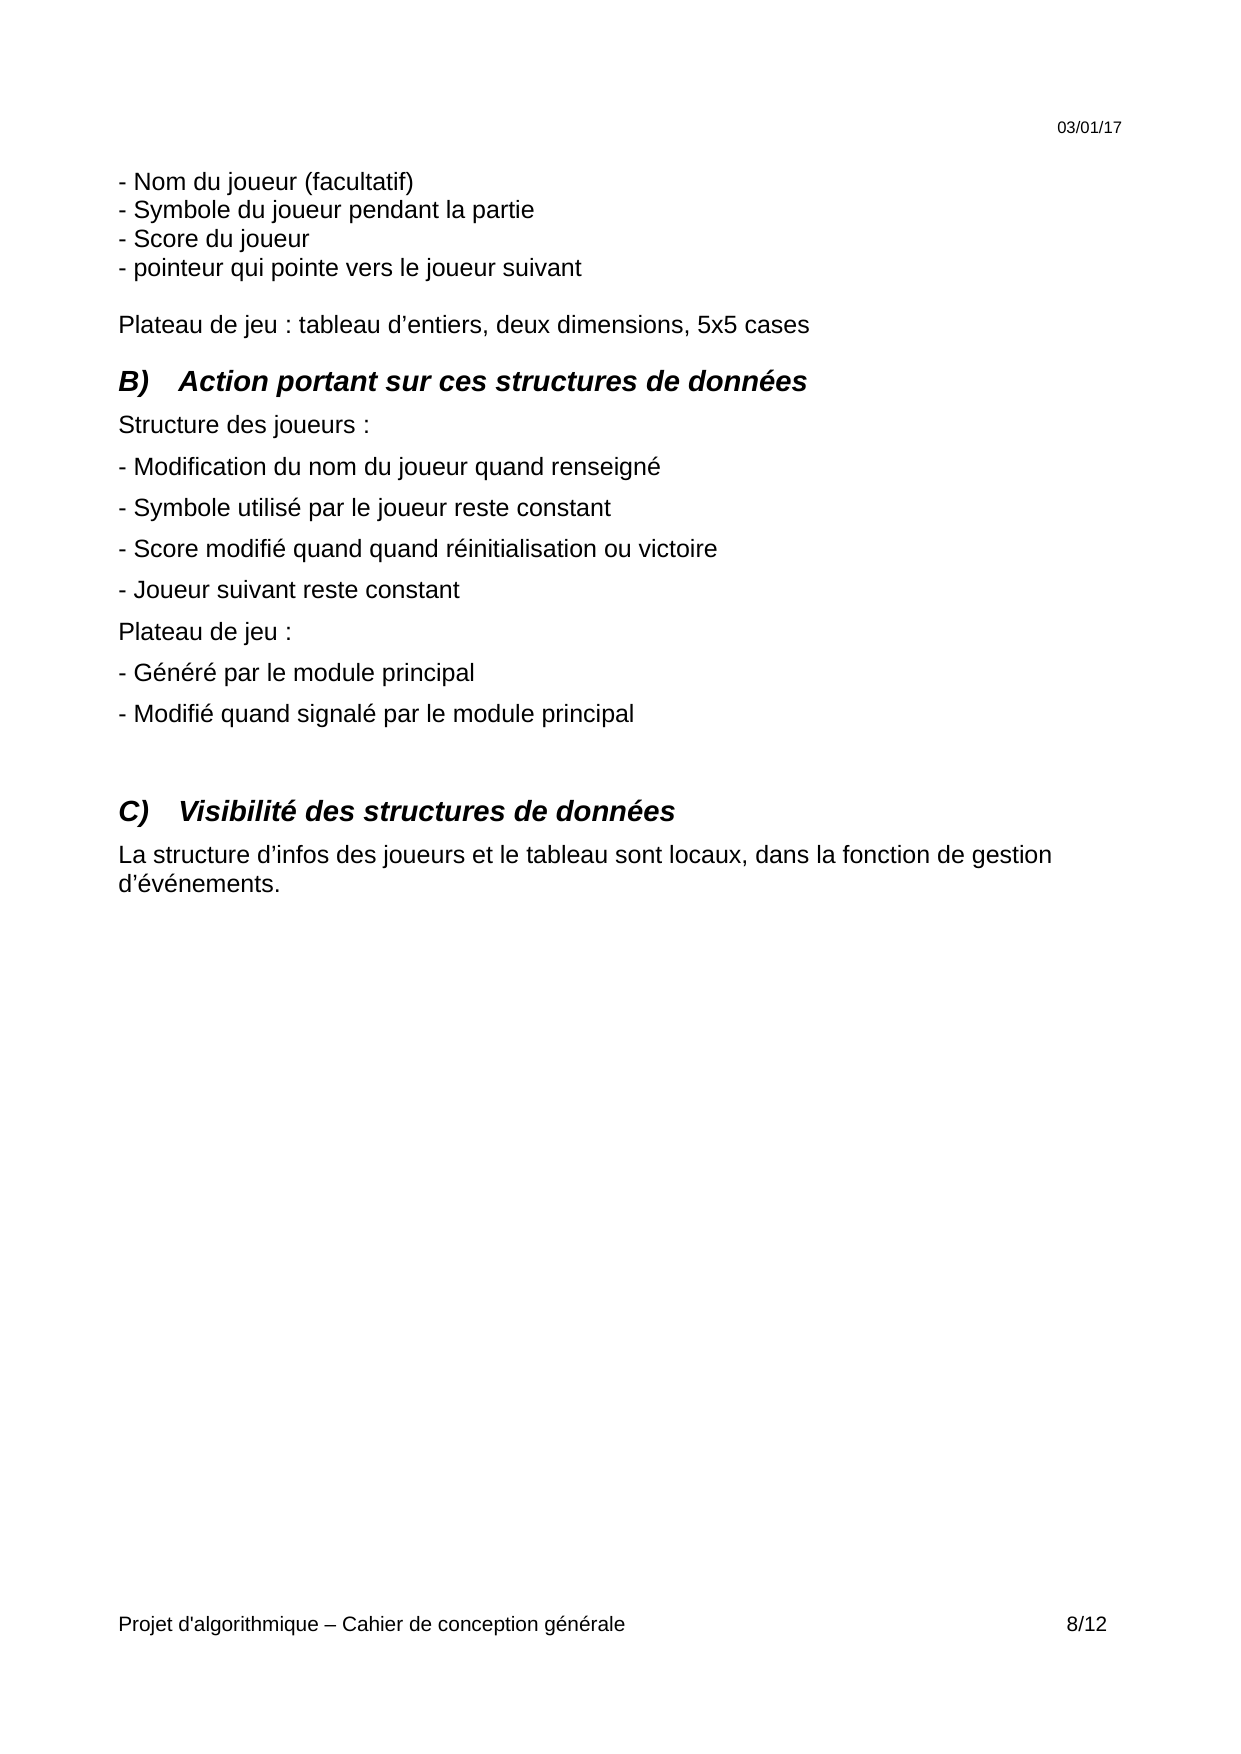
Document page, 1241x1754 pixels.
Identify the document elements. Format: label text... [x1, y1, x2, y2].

text Plateau de jeu : tableau d’entiers, deux dimensions, 5x5 cases [118, 311, 1122, 339]
text - Généré par le module principal [118, 658, 1122, 687]
text Plateau de jeu : [118, 617, 1122, 645]
text - Nom du joueur (facultatif) [118, 167, 1122, 196]
subtitle Action portant sur ces structures de données [118, 364, 1122, 398]
text - Modifié quand signalé par le module principal [118, 699, 1122, 728]
text - Symbole du joueur pendant la partie [118, 196, 1122, 224]
text - Symbole utilisé par le joueur reste constant [118, 493, 1122, 522]
subtitle Visibilité des structures de données [118, 794, 1122, 828]
text - Modification du nom du joueur quand renseigné [118, 452, 1122, 480]
text Structure des joueurs : [118, 410, 1122, 439]
text - Joueur suivant reste constant [118, 575, 1122, 604]
text La structure d’infos des joueurs et le tableau sont locaux, dans la fonction de gestion d’événements. [118, 840, 1122, 898]
text - Score du joueur [118, 224, 1122, 253]
text - pointeur qui pointe vers le joueur suivant [118, 253, 1122, 282]
text - Score modifié quand quand réinitialisation ou victoire [118, 534, 1122, 563]
